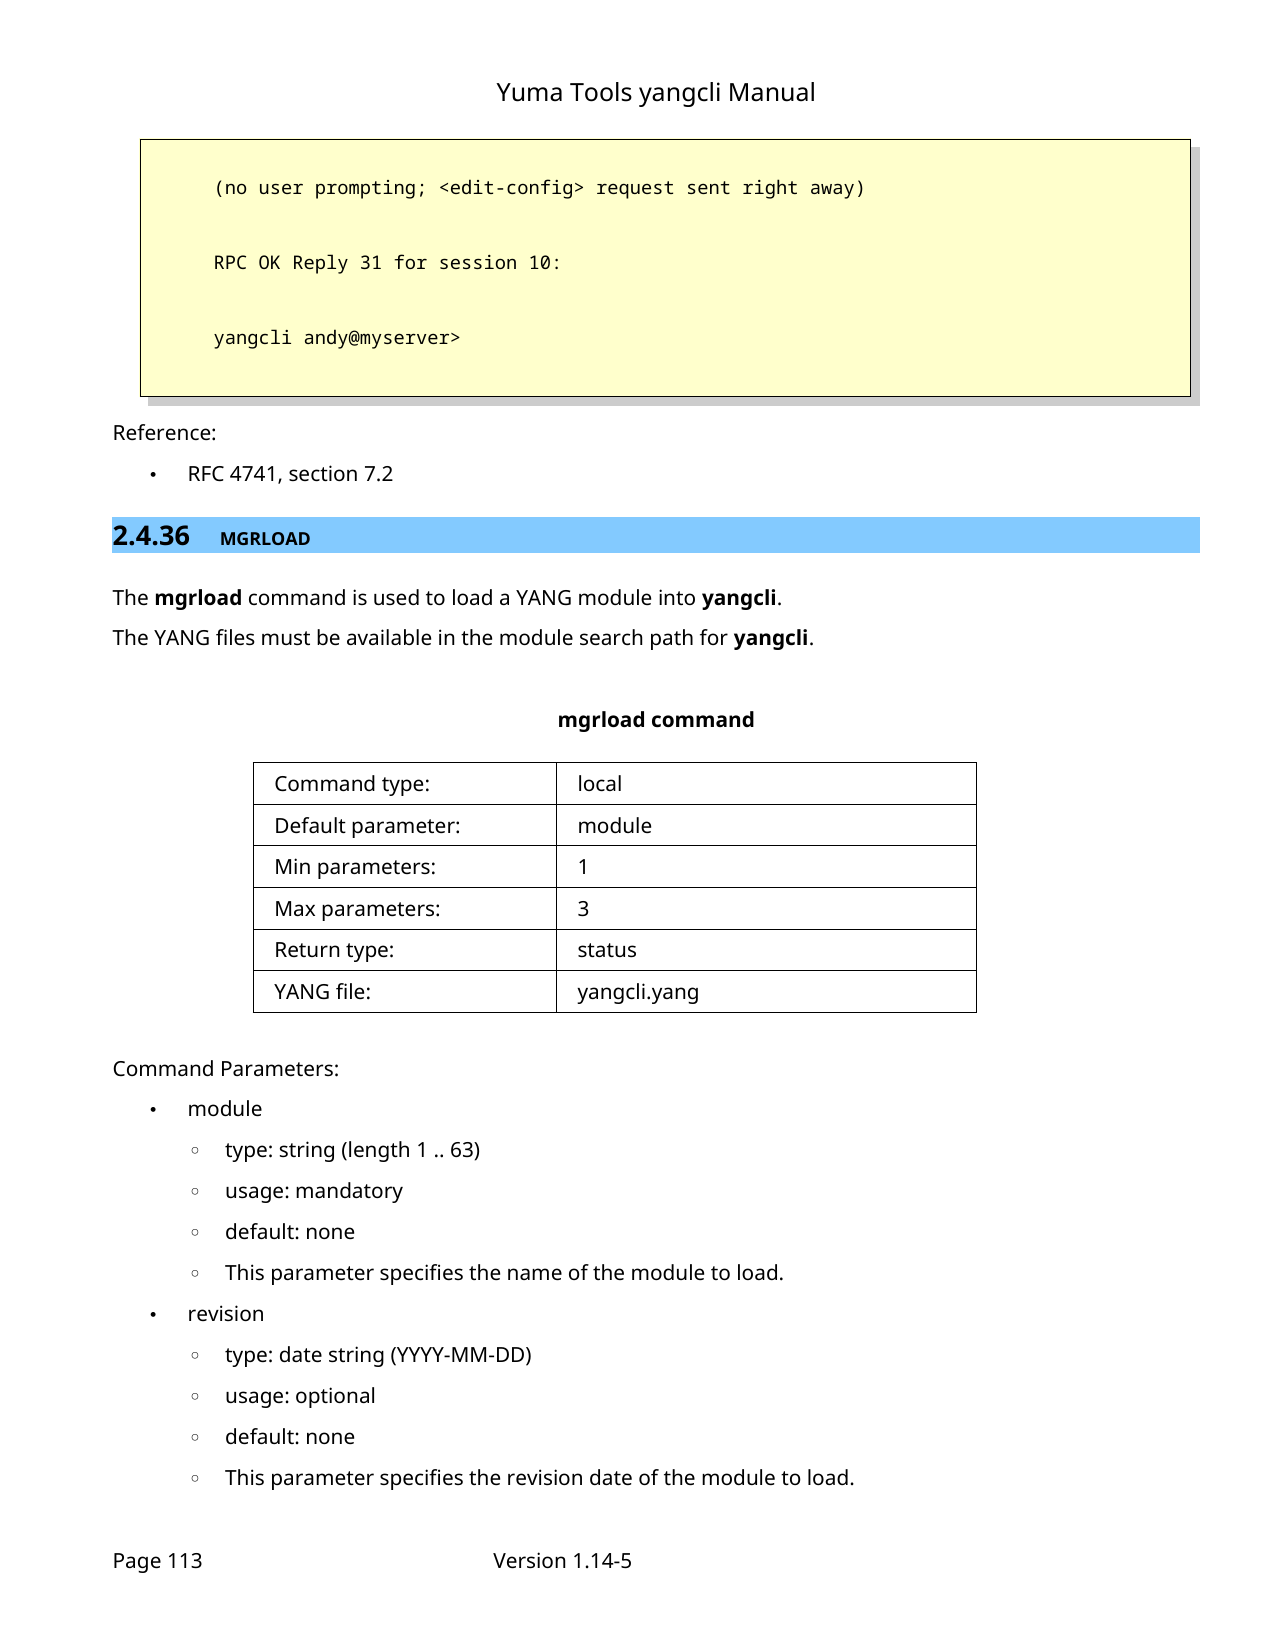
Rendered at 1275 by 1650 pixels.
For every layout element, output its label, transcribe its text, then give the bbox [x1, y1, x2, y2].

table_cell yangcli.yang [557, 971, 976, 1012]
table_header Command type: [254, 763, 556, 804]
text RPC OK Reply 31 for session 10: [141, 239, 1190, 274]
list This parameter specifies the revision date of the module to load. [187, 1463, 1200, 1491]
text Reference: [112, 418, 1200, 446]
table_cell status [557, 930, 976, 970]
table_cell Max parameters: [254, 888, 556, 928]
table_header local [557, 763, 976, 804]
list default: none [187, 1422, 1200, 1451]
list default: none [187, 1217, 1200, 1246]
table_cell Min parameters: [254, 846, 556, 887]
list revision [150, 1299, 1200, 1328]
text The mgrload command is used to load a YANG module into yangcli. [112, 583, 1200, 611]
text yangcli andy@myserver> [141, 314, 1190, 349]
text The YANG files must be available in the module search path for yangcli. [112, 623, 1200, 652]
subtitle mgrload [112, 517, 1200, 553]
table_cell Default parameter: [254, 805, 556, 845]
table_cell YANG file: [254, 971, 556, 1012]
list type: string (length 1 .. 63) [187, 1136, 1200, 1164]
table_cell module [557, 805, 976, 845]
list usage: mandatory [187, 1176, 1200, 1205]
text (no user prompting; <edit-config> request sent right away) [141, 140, 1190, 199]
table_cell 1 [557, 846, 976, 887]
list usage: optional [187, 1381, 1200, 1409]
table_cell Return type: [254, 930, 556, 970]
list module [150, 1094, 1200, 1123]
table_cell 3 [557, 888, 976, 928]
subtitle mgrload command [127, 705, 1185, 734]
text Command Parameters: [112, 1054, 1200, 1082]
list This parameter specifies the name of the module to load. [187, 1258, 1200, 1287]
list RFC 4741, section 7.2 [150, 459, 1200, 487]
list type: date string (YYYY-MM-DD) [187, 1340, 1200, 1369]
